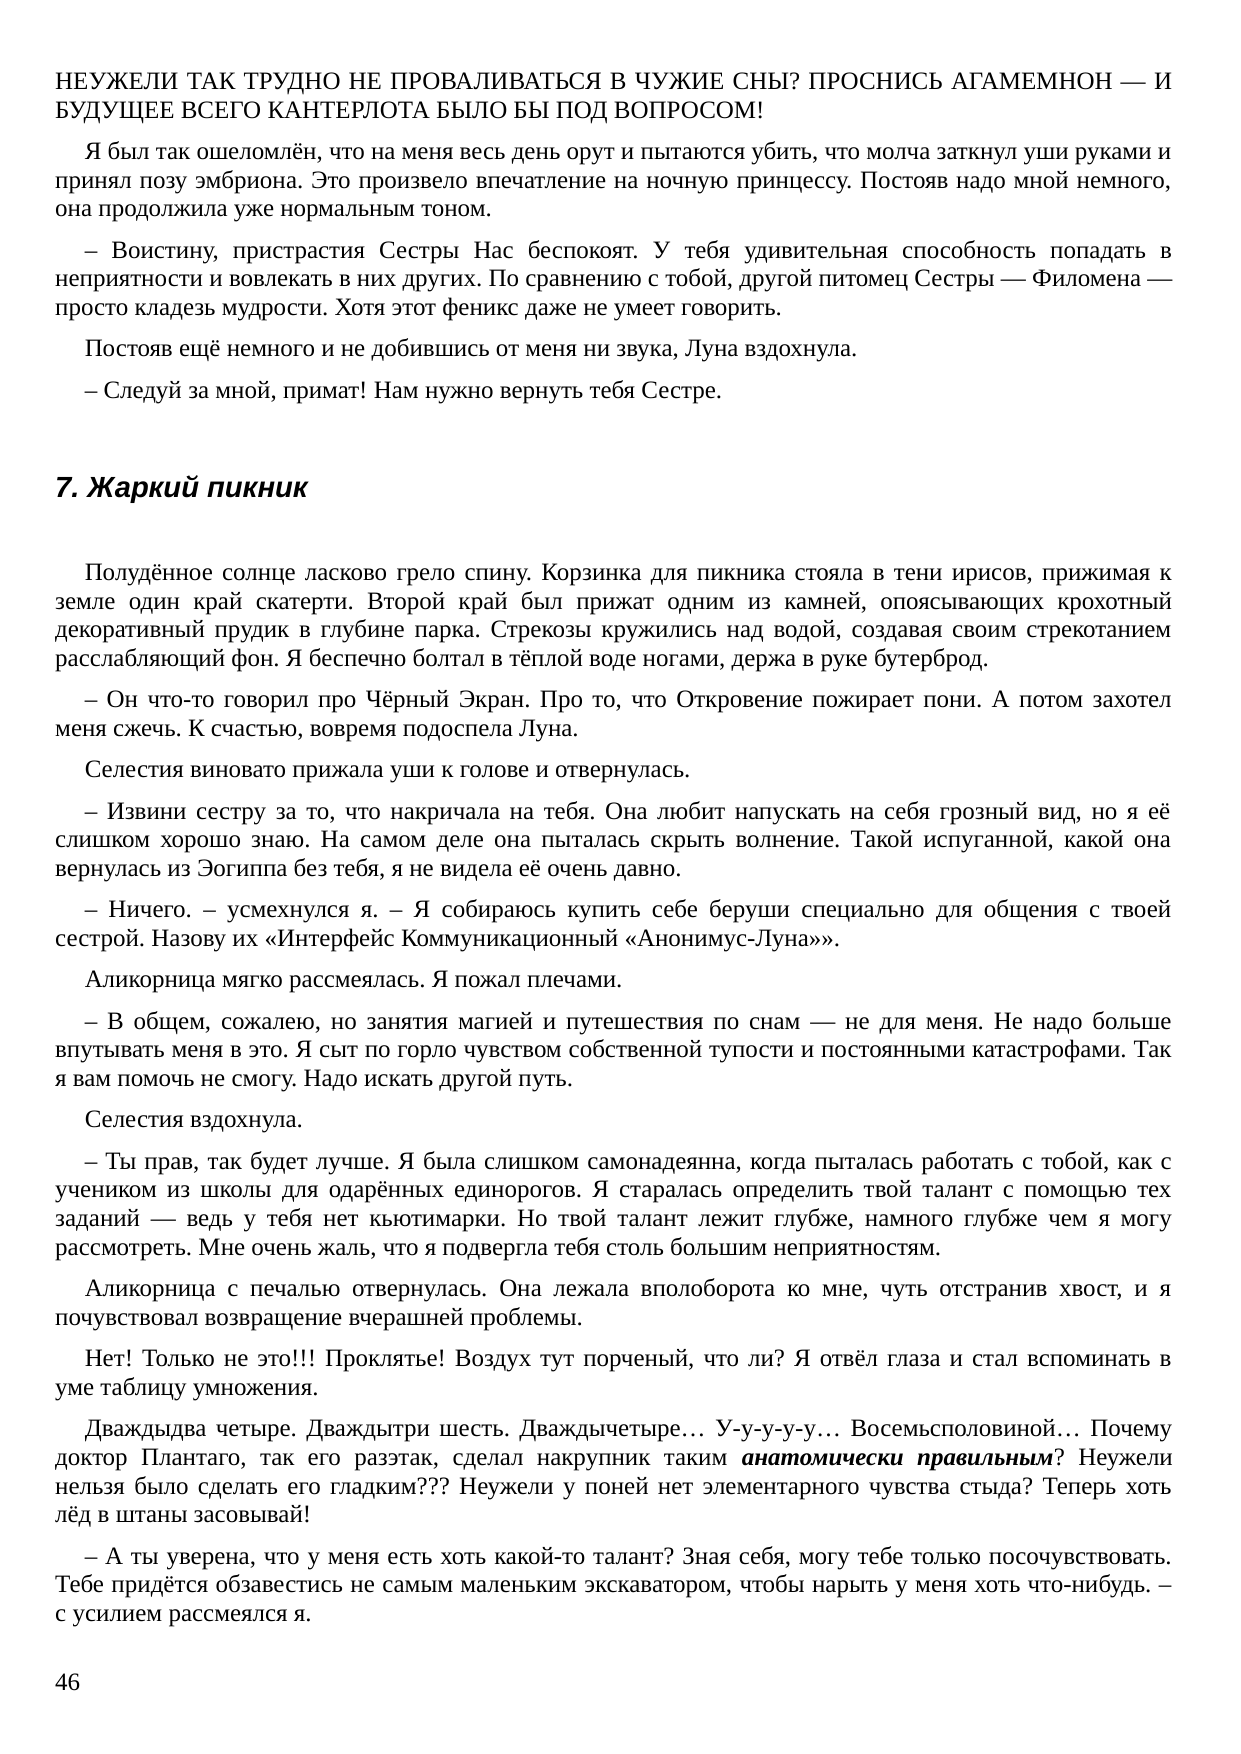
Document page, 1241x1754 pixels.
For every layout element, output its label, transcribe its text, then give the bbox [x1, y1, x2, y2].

text Нет! Только не это!!! Проклятье! Воздух тут порченый, что ли? Я отвёл глаза и стал вспоминать в уме таблицу умножения. [55, 1343, 1173, 1401]
text – А ты уверена, что у меня есть хоть какой-то талант? Зная себя, могу тебе только посочувствовать. Тебе придётся обзавестись не самым маленьким экскаватором, чтобы нарыть у меня хоть что-нибудь. – с усилием рассмеялся я. [55, 1541, 1173, 1627]
text – Ничего. – усмехнулся я. – Я собираюсь купить себе беруши специально для общения с твоей сестрой. Назову их «Интерфейс Коммуникационный «Анонимус-Луна»». [55, 894, 1173, 952]
text – В общем, сожалею, но занятия магией и путешествия по снам — не для меня. Не надо больше впутывать меня в это. Я сыт по горло чувством собственной тупости и постоянными катастрофами. Так я вам помочь не смогу. Надо искать другой путь. [55, 1006, 1173, 1092]
text Постояв ещё немного и не добившись от меня ни звука, Луна вздохнула. [55, 333, 1173, 362]
text Селестия вздохнула. [55, 1104, 1173, 1133]
text – Следуй за мной, примат! Нам нужно вернуть тебя Сестре. [55, 375, 1173, 403]
text Я был так ошеломлён, что на меня весь день орут и пытаются убить, что молча заткнул уши руками и принял позу эмбриона. Это произвело впечатление на ночную принцессу. Постояв надо мной немного, она продолжила уже нормальным тоном. [55, 136, 1173, 222]
text – Он что-то говорил про Чёрный Экран. Про то, что Откровение пожирает пони. А потом захотел меня сжечь. К счастью, вовремя подоспела Луна. [55, 684, 1173, 742]
text Дваждыдва четыре. Дваждытри шесть. Дваждычетыре… У-у-у-у-у… Восемьсполовиной… Почему доктор Плантаго, так его разэтак, сделал накрупник таким анатомически правильным? Неужели нельзя было сделать его гладким??? Неужели у поней нет элементарного чувства стыда? Теперь хоть лёд в штаны засовывай! [55, 1413, 1173, 1528]
text Селестия виновато прижала уши к голове и отвернулась. [55, 754, 1173, 783]
text – Ты прав, так будет лучше. Я была слишком самонадеянна, когда пыталась работать с тобой, как с учеником из школы для одарённых единорогов. Я старалась определить твой талант с помощью тех заданий — ведь у тебя нет кьютимарки. Но твой талант лежит глубже, намного глубже чем я могу рассмотреть. Мне очень жаль, что я подвергла тебя столь большим неприятностям. [55, 1146, 1173, 1261]
text – Извини сестру за то, что накричала на тебя. Она любит напускать на себя грозный вид, но я её слишком хорошо знаю. На самом деле она пыталась скрыть волнение. Такой испуганной, какой она вернулась из Эогиппа без тебя, я не видела её очень давно. [55, 796, 1173, 882]
text НЕУЖЕЛИ ТАК ТРУДНО НЕ ПРОВАЛИВАТЬСЯ В ЧУЖИЕ СНЫ? ПРОСНИСЬ АГАМЕМНОН — И БУДУЩЕЕ ВСЕГО КАНТЕРЛОТА БЫЛО БЫ ПОД ВОПРОСОМ! [55, 66, 1173, 123]
subtitle 7. Жаркий пикник [55, 470, 1173, 503]
text Полудённое солнце ласково грело спину. Корзинка для пикника стояла в тени ирисов, прижимая к земле один край скатерти. Второй край был прижат одним из камней, опоясывающих крохотный декоративный прудик в глубине парка. Стрекозы кружились над водой, создавая своим стрекотанием расслабляющий фон. Я беспечно болтал в тёплой воде ногами, держа в руке бутерброд. [55, 557, 1173, 672]
text Аликорница с печалью отвернулась. Она лежала вполоборота ко мне, чуть отстранив хвост, и я почувствовал возвращение вчерашней проблемы. [55, 1273, 1173, 1331]
text Аликорница мягко рассмеялась. Я пожал плечами. [55, 964, 1173, 993]
text – Воистину, пристрастия Сестры Нас беспокоят. У тебя удивительная способность попадать в неприятности и вовлекать в них других. По сравнению с тобой, другой питомец Сестры — Филомена — просто кладезь мудрости. Хотя этот феникс даже не умеет говорить. [55, 235, 1173, 321]
